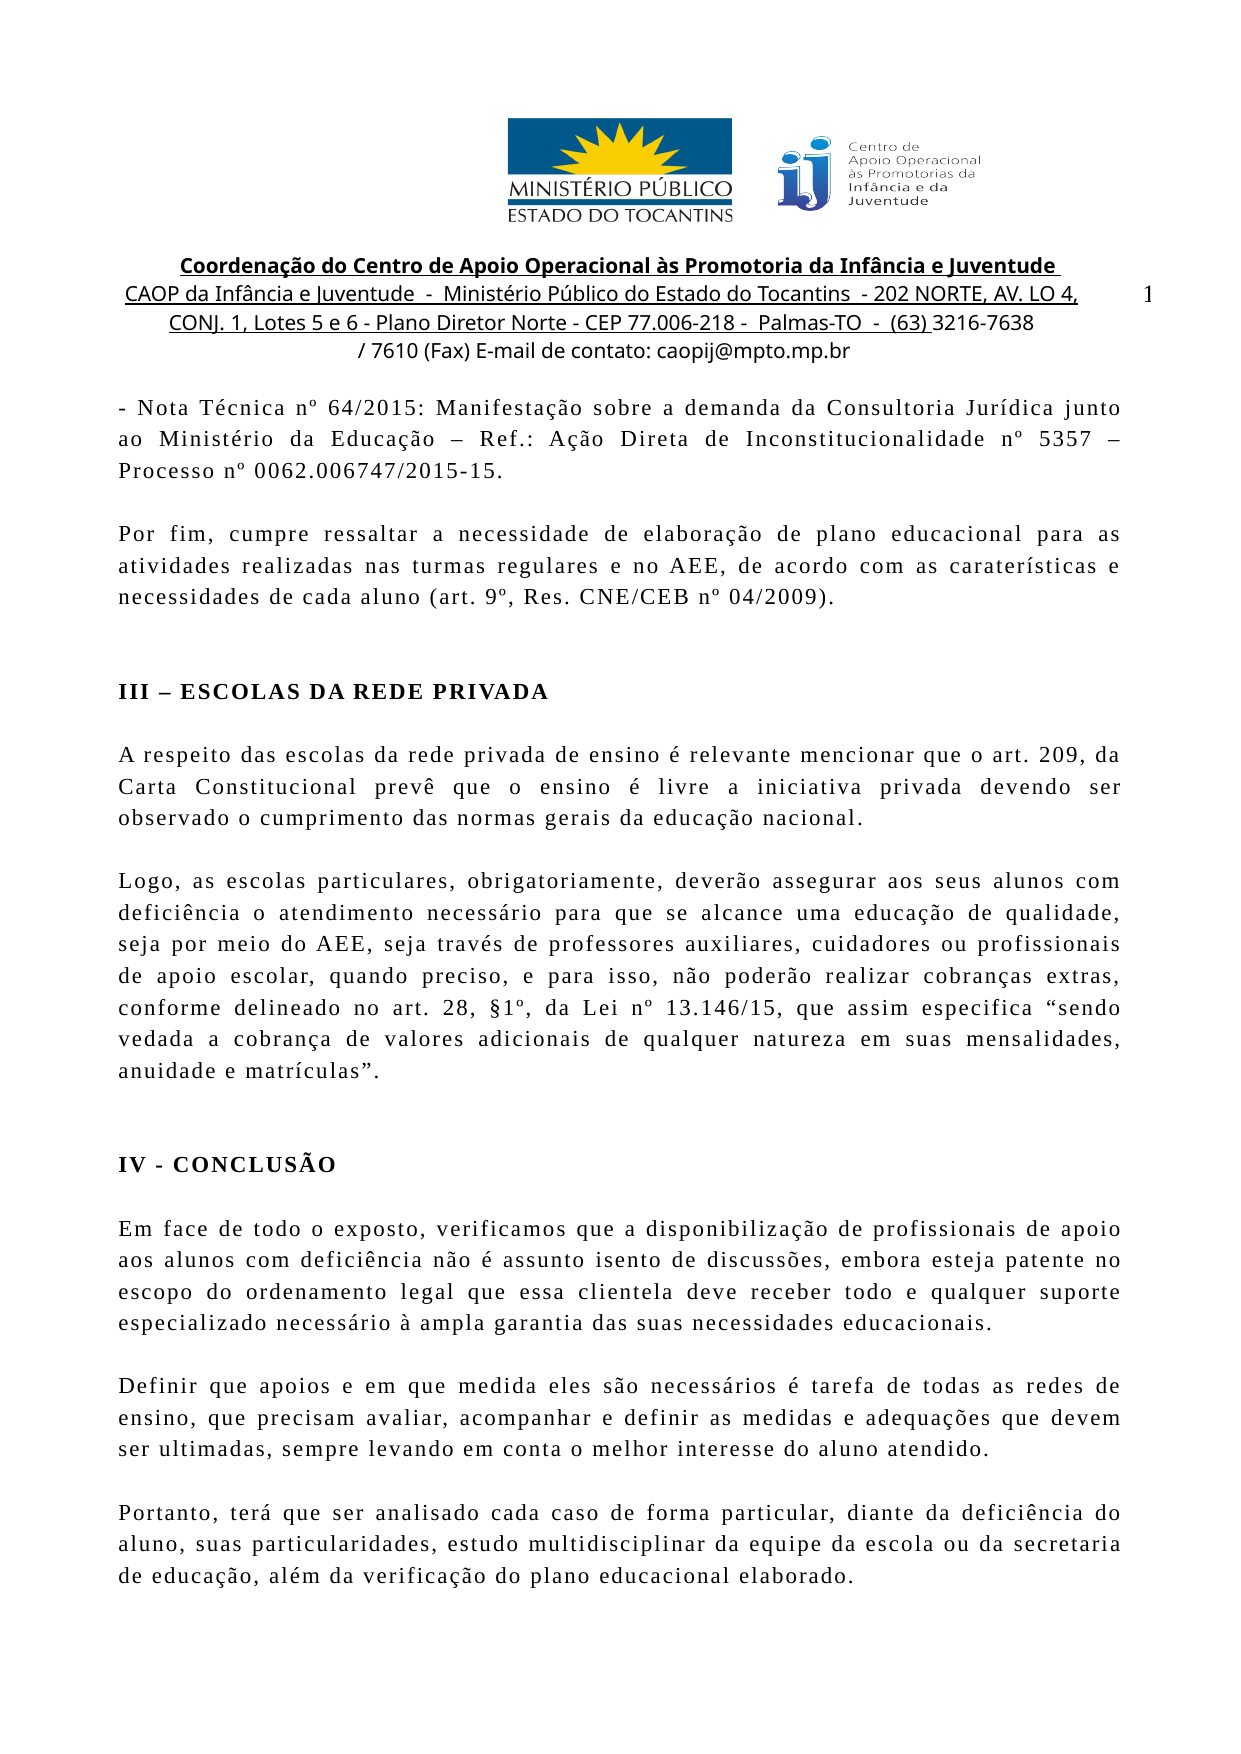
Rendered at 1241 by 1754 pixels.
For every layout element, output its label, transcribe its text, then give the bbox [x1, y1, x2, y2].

text IV - CONCLUSÃO [118, 1151, 1122, 1178]
text - Nota Técnica nº 64/2015: Manifestação sobre a demanda da Consultoria Jurídica junto ao Ministério da Educação – Ref.: Ação Direta de Inconstitucionalidade nº 5357 – Processo nº 0062.006747/2015-15. [118, 394, 1122, 483]
text Logo, as escolas particulares, obrigatoriamente, deverão assegurar aos seus alunos com deficiência o atendimento necessário para que se alcance uma educação de qualidade, seja por meio do AEE, seja través de professores auxiliares, cuidadores ou profissionais de apoio escolar, quando preciso, e para isso, não poderão realizar cobranças extras, conforme delineado no art. 28, §1º, da Lei nº 13.146/15, que assim especifica “sendo vedada a cobrança de valores adicionais de qualquer natureza em suas mensalidades, anuidade e matrículas”. [118, 867, 1122, 1083]
text Portanto, terá que ser analisado cada caso de forma particular, diante da deficiência do aluno, suas particularidades, estudo multidisciplinar da equipe da escola ou da secretaria de educação, além da verificação do plano educacional elaborado. [118, 1499, 1122, 1588]
picture [777, 136, 980, 211]
text Definir que apoios e em que medida eles são necessários é tarefa de todas as redes de ensino, que precisam avaliar, acompanhar e definir as medidas e adequações que devem ser ultimadas, sempre levando em conta o melhor interesse do aluno atendido. [118, 1372, 1122, 1462]
text III – ESCOLAS DA REDE PRIVADA [118, 678, 1122, 704]
text Por fim, cumpre ressaltar a necessidade de elaboração de plano educacional para as atividades realizadas nas turmas regulares e no AEE, de acordo com as caraterísticas e necessidades de cada aluno (art. 9º, Res. CNE/CEB nº 04/2009). [118, 520, 1122, 610]
text A respeito das escolas da rede privada de ensino é relevante mencionar que o art. 209, da Carta Constitucional prevê que o ensino é livre a iniciativa privada devendo ser observado o cumprimento das normas gerais da educação nacional. [118, 741, 1122, 831]
text Em face de todo o exposto, verificamos que a disponibilização de profissionais de apoio aos alunos com deficiência não é assunto isento de discussões, embora esteja patente no escopo do ordenamento legal que essa clientela deve receber todo e qualquer suporte especializado necessário à ampla garantia das suas necessidades educacionais. [118, 1214, 1122, 1336]
picture [507, 118, 733, 222]
